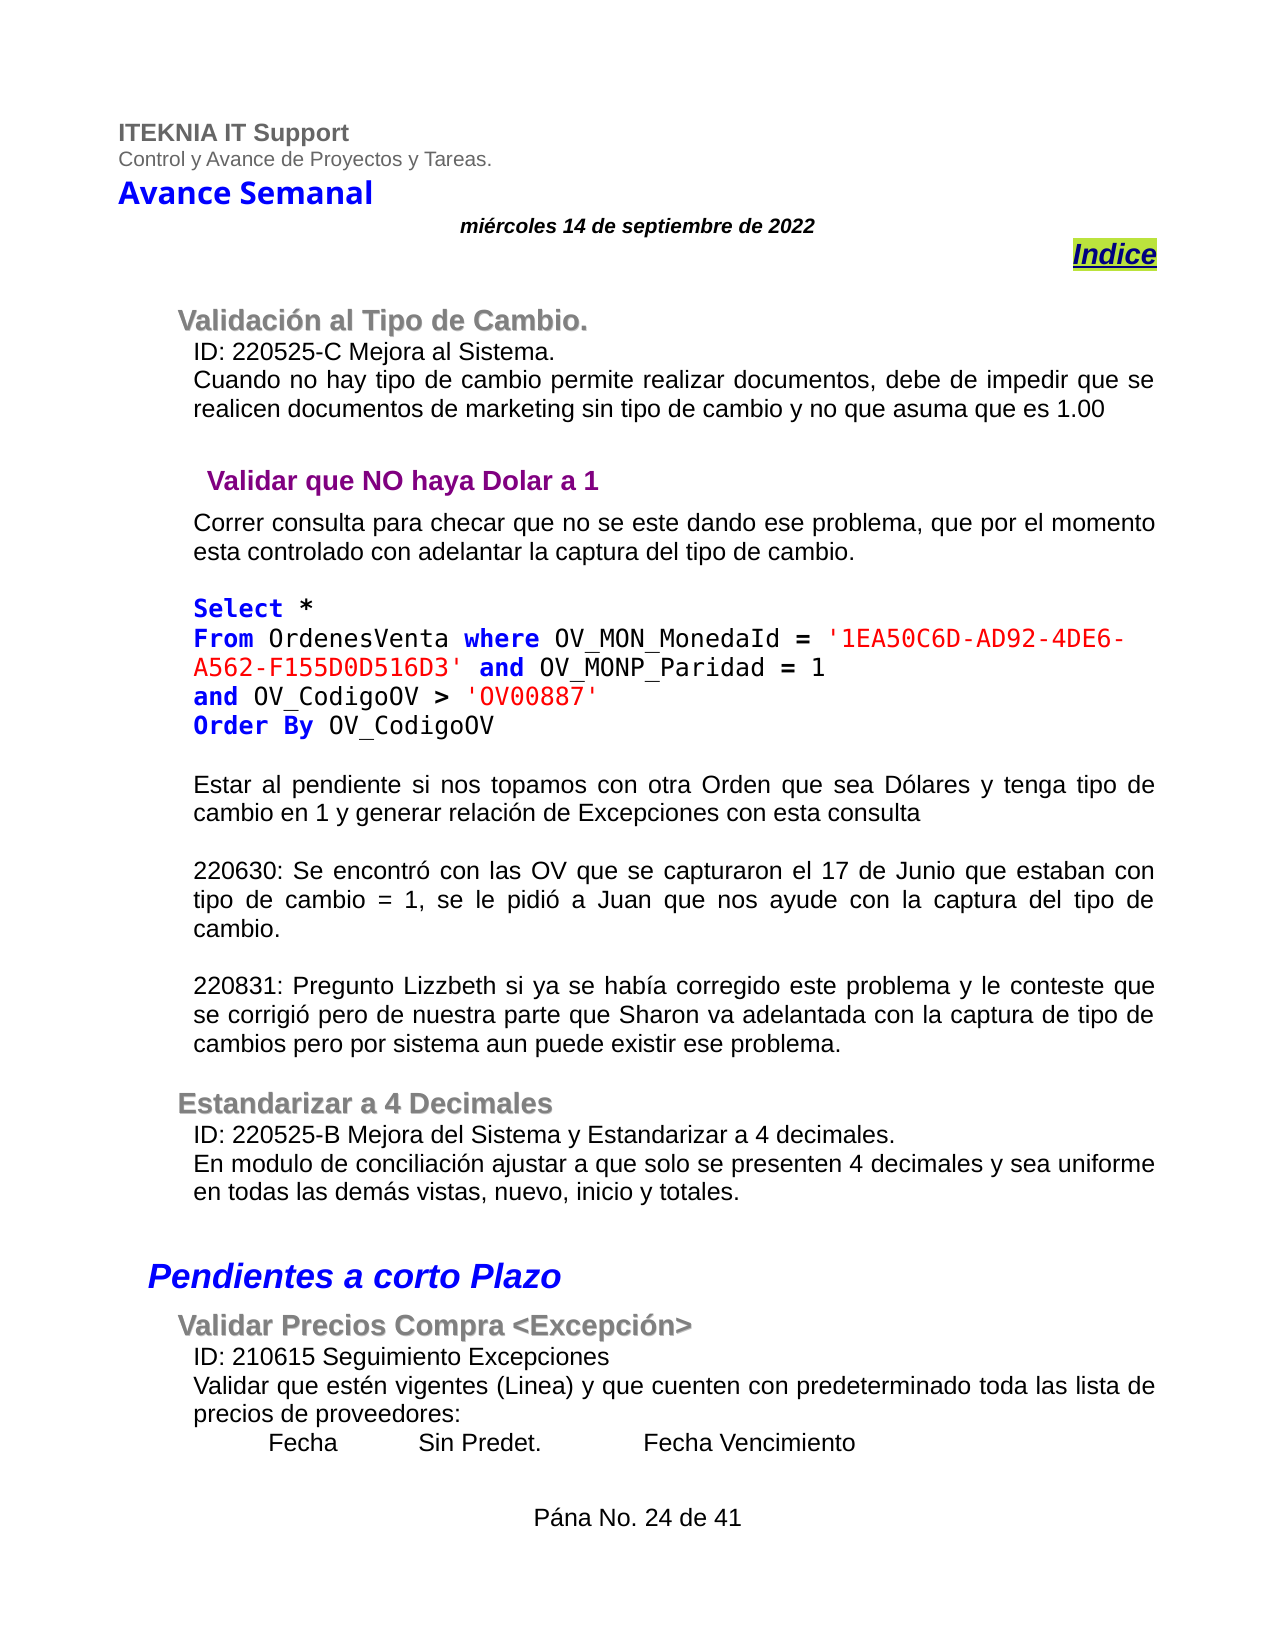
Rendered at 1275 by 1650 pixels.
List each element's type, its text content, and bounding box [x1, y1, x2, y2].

text ID: 210615 Seguimiento Excepciones [193, 1342, 1157, 1371]
text Order By OV_CodigoOV [193, 711, 1157, 741]
text Estar al pendiente si nos topamos con otra Orden que sea Dólares y tenga tipo de cambio en 1 y generar relación de Excepciones con esta consulta [193, 770, 1157, 827]
subtitle Pendientes a corto Plazo [148, 1256, 1157, 1296]
text and OV_CodigoOV > 'OV00887' [193, 682, 1157, 711]
text Validar que estén vigentes (Linea) y que cuenten con predeterminado toda las lista de precios de proveedores: [193, 1371, 1157, 1428]
text Fecha Sin Predet. Fecha Vencimiento [118, 1428, 1157, 1457]
text Correr consulta para checar que no se este dando ese problema, que por el momento esta controlado con adelantar la captura del tipo de cambio. [193, 508, 1157, 566]
text Cuando no hay tipo de cambio permite realizar documentos, debe de impedir que se realicen documentos de marketing sin tipo de cambio y no que asuma que es 1.00 [193, 365, 1157, 423]
text 220630: Se encontró con las OV que se capturaron el 17 de Junio que estaban con tipo de cambio = 1, se le pidió a Juan que nos ayude con la captura del tipo de cambio. [193, 856, 1157, 943]
text From OrdenesVenta where OV_MON_MonedaId = '1EA50C6D-AD92-4DE6-A562-F155D0D516D3' and OV_MONP_Paridad = 1 [193, 624, 1157, 682]
subtitle Validar Precios Compra <Excepción> [177, 1308, 1157, 1342]
text ID: 220525-B Mejora del Sistema y Estandarizar a 4 decimales. [193, 1120, 1157, 1149]
subtitle Validar que NO haya Dolar a 1 [207, 464, 1157, 496]
text Select * [193, 595, 1157, 624]
text ID: 220525-C Mejora al Sistema. [193, 337, 1157, 365]
text En modulo de conciliación ajustar a que solo se presenten 4 decimales y sea uniforme en todas las demás vistas, nuevo, inicio y totales. [193, 1149, 1157, 1206]
subtitle Validación al Tipo de Cambio. [177, 303, 1157, 337]
subtitle Estandarizar a 4 Decimales [177, 1086, 1157, 1120]
text 220831: Pregunto Lizzbeth si ya se había corregido este problema y le conteste que se corrigió pero de nuestra parte que Sharon va adelantada con la captura de tipo de cambios pero por sistema aun puede existir ese problema. [193, 971, 1157, 1058]
